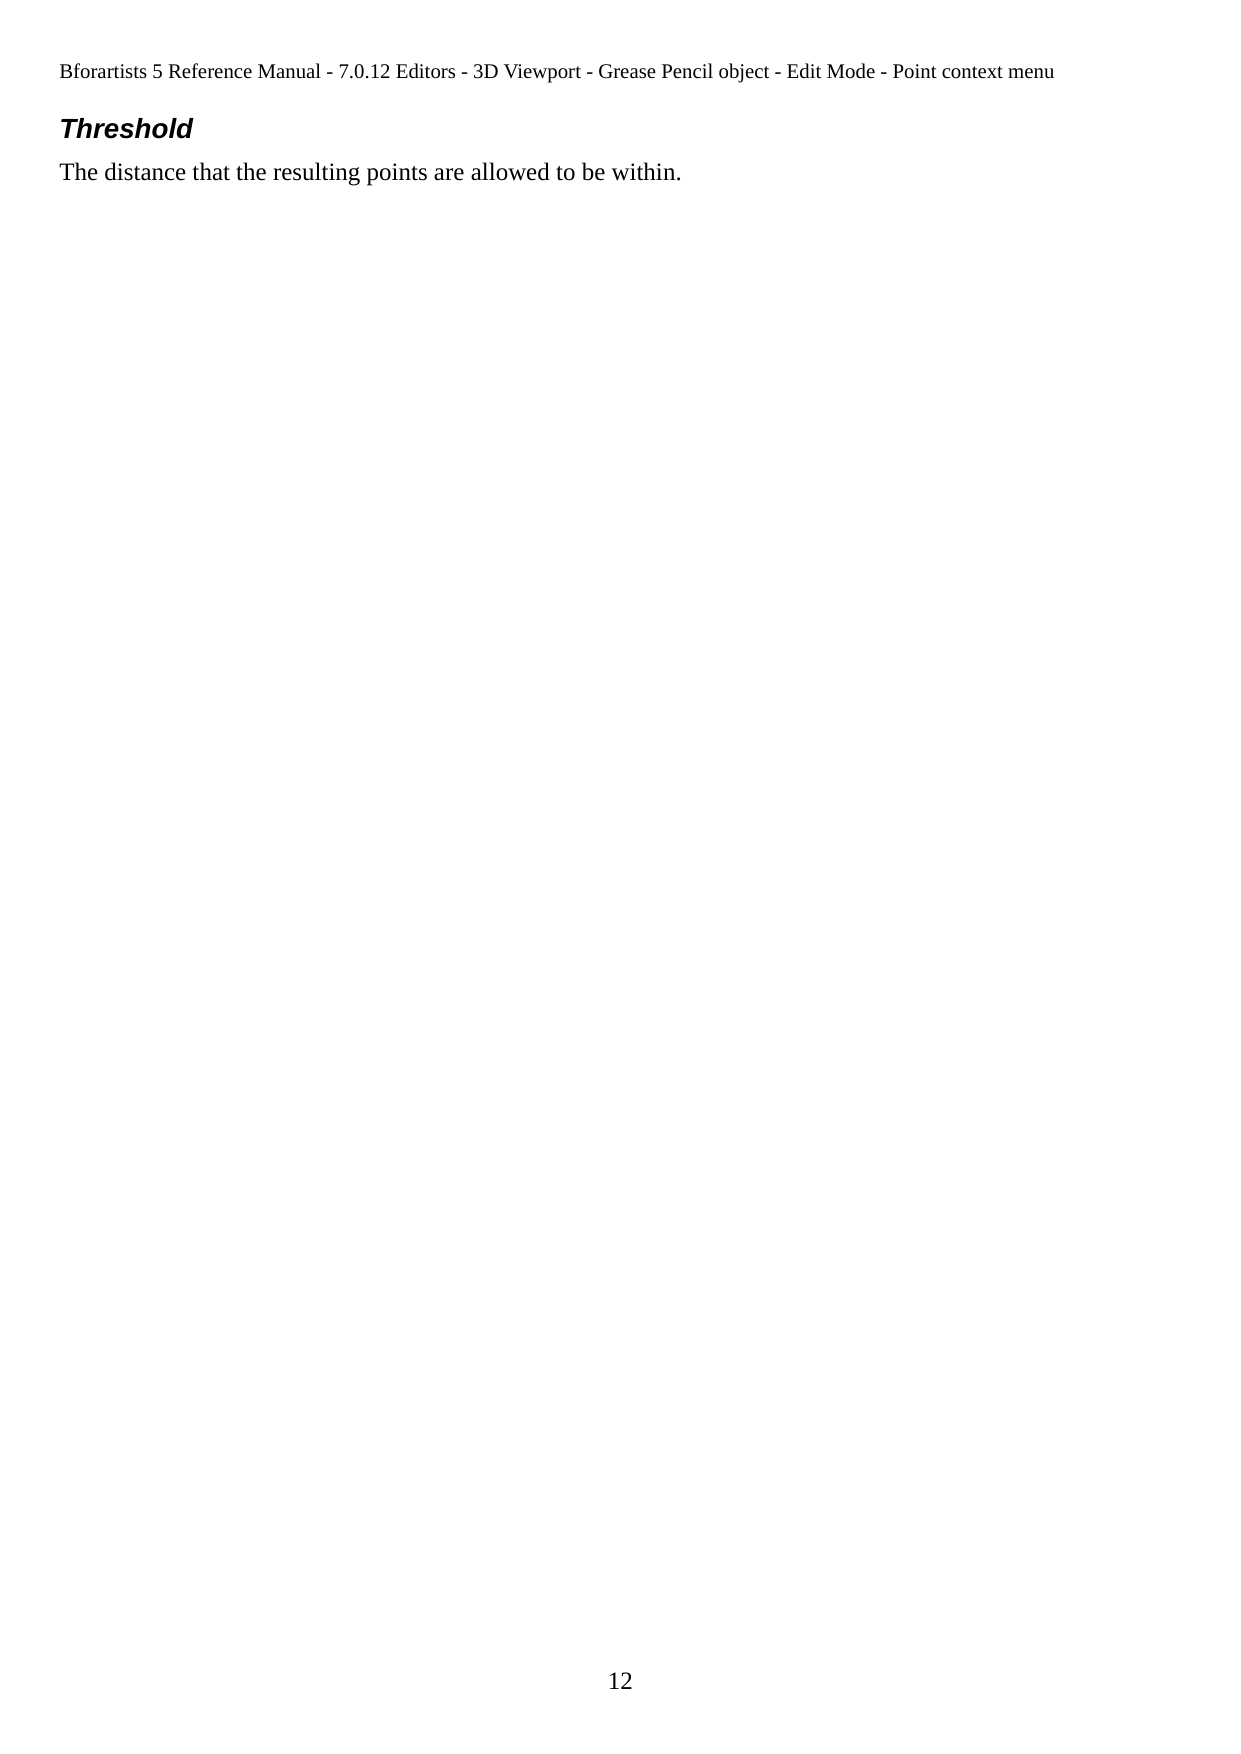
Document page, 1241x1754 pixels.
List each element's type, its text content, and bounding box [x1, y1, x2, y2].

subtitle Threshold [59, 113, 1181, 144]
text The distance that the resulting points are allowed to be within. [59, 157, 1181, 186]
